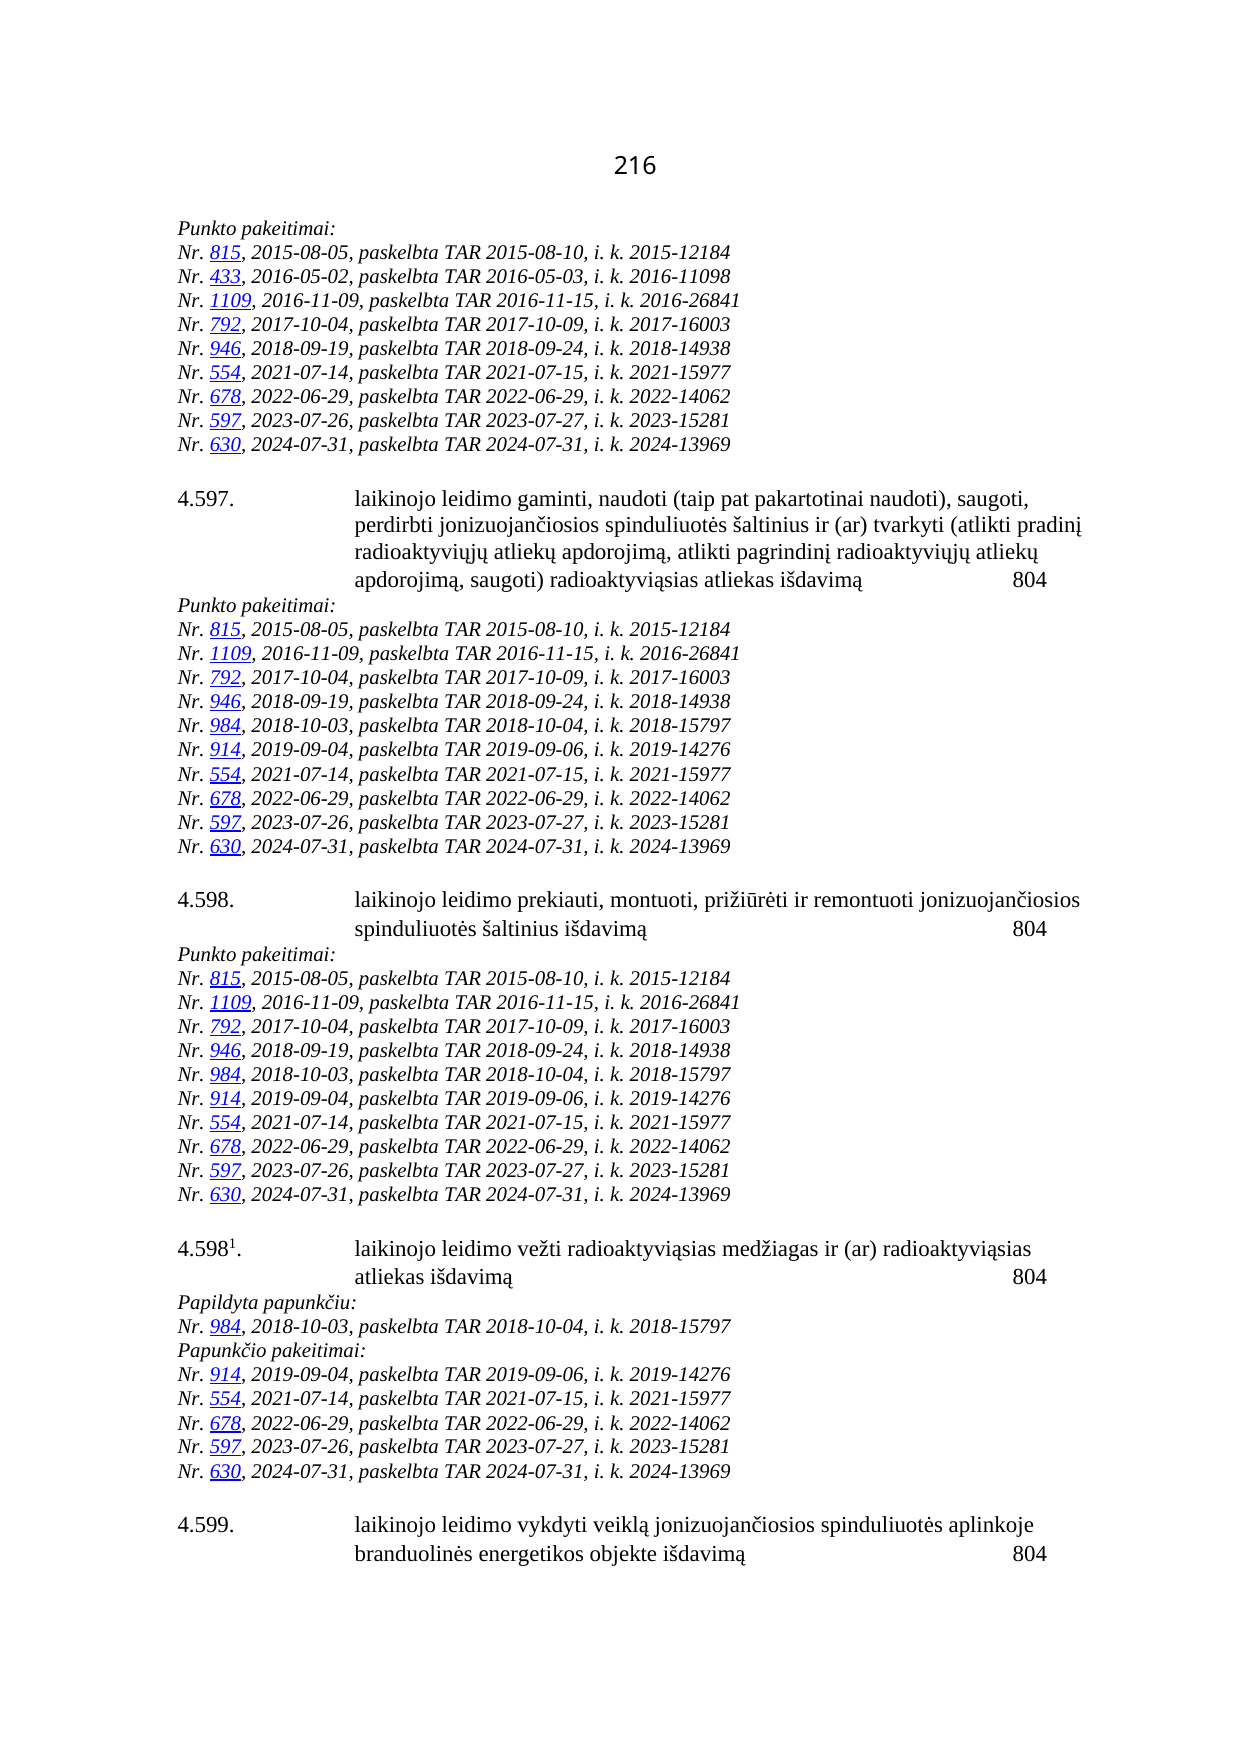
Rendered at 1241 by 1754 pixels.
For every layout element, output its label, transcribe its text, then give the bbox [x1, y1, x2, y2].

text Punkto pakeitimai: [177, 593, 1092, 617]
text Nr. 946, 2018-09-19, paskelbta TAR 2018-09-24, i. k. 2018-14938 [177, 689, 1092, 713]
text Papildyta papunkčiu: [177, 1290, 1092, 1314]
text Nr. 678, 2022-06-29, paskelbta TAR 2022-06-29, i. k. 2022-14062 [177, 786, 1092, 809]
text Nr. 1109, 2016-11-09, paskelbta TAR 2016-11-15, i. k. 2016-26841 [177, 288, 1092, 312]
text Nr. 815, 2015-08-05, paskelbta TAR 2015-08-10, i. k. 2015-12184 [177, 240, 1092, 264]
text Papunkčio pakeitimai: [177, 1338, 1092, 1362]
text Nr. 792, 2017-10-04, paskelbta TAR 2017-10-09, i. k. 2017-16003 [177, 1014, 1092, 1038]
text Nr. 433, 2016-05-02, paskelbta TAR 2016-05-03, i. k. 2016-11098 [177, 264, 1092, 288]
text Nr. 630, 2024-07-31, paskelbta TAR 2024-07-31, i. k. 2024-13969 [177, 834, 1092, 858]
text 4.597. laikinojo leidimo gaminti, naudoti (taip pat pakartotinai naudoti), saugoti, perdirbti jonizuojančiosios spinduliuotės šaltinius ir (ar) tvarkyti (atlikti pradinį radioaktyviųjų atliekų apdorojimą, atlikti pagrindinį radioaktyviųjų atliekų apdorojimą, saugoti) radioaktyviąsias atliekas išdavimą 804 [177, 485, 1092, 593]
text Nr. 984, 2018-10-03, paskelbta TAR 2018-10-04, i. k. 2018-15797 [177, 1314, 1092, 1338]
text Nr. 1109, 2016-11-09, paskelbta TAR 2016-11-15, i. k. 2016-26841 [177, 990, 1092, 1014]
text Punkto pakeitimai: [177, 942, 1092, 966]
text Nr. 792, 2017-10-04, paskelbta TAR 2017-10-09, i. k. 2017-16003 [177, 665, 1092, 689]
text Nr. 554, 2021-07-14, paskelbta TAR 2021-07-15, i. k. 2021-15977 [177, 360, 1092, 384]
text 4.5981. laikinojo leidimo vežti radioaktyviąsias medžiagas ir (ar) radioaktyviąsias atliekas išdavimą 804 [177, 1235, 1092, 1290]
text Nr. 597, 2023-07-26, paskelbta TAR 2023-07-27, i. k. 2023-15281 [177, 1158, 1092, 1182]
text Nr. 984, 2018-10-03, paskelbta TAR 2018-10-04, i. k. 2018-15797 [177, 713, 1092, 737]
text Nr. 554, 2021-07-14, paskelbta TAR 2021-07-15, i. k. 2021-15977 [177, 761, 1092, 786]
text Nr. 630, 2024-07-31, paskelbta TAR 2024-07-31, i. k. 2024-13969 [177, 1458, 1092, 1483]
text Nr. 815, 2015-08-05, paskelbta TAR 2015-08-10, i. k. 2015-12184 [177, 966, 1092, 990]
text Nr. 630, 2024-07-31, paskelbta TAR 2024-07-31, i. k. 2024-13969 [177, 1182, 1092, 1206]
text Nr. 946, 2018-09-19, paskelbta TAR 2018-09-24, i. k. 2018-14938 [177, 1038, 1092, 1062]
text Nr. 815, 2015-08-05, paskelbta TAR 2015-08-10, i. k. 2015-12184 [177, 617, 1092, 641]
text Nr. 914, 2019-09-04, paskelbta TAR 2019-09-06, i. k. 2019-14276 [177, 737, 1092, 761]
text Nr. 914, 2019-09-04, paskelbta TAR 2019-09-06, i. k. 2019-14276 [177, 1362, 1092, 1386]
text Nr. 792, 2017-10-04, paskelbta TAR 2017-10-09, i. k. 2017-16003 [177, 312, 1092, 336]
text Nr. 1109, 2016-11-09, paskelbta TAR 2016-11-15, i. k. 2016-26841 [177, 641, 1092, 665]
text Punkto pakeitimai: [177, 216, 1092, 240]
text Nr. 914, 2019-09-04, paskelbta TAR 2019-09-06, i. k. 2019-14276 [177, 1086, 1092, 1110]
text Nr. 554, 2021-07-14, paskelbta TAR 2021-07-15, i. k. 2021-15977 [177, 1110, 1092, 1134]
text Nr. 946, 2018-09-19, paskelbta TAR 2018-09-24, i. k. 2018-14938 [177, 336, 1092, 360]
text 4.599. laikinojo leidimo vykdyti veiklą jonizuojančiosios spinduliuotės aplinkoje branduolinės energetikos objekte išdavimą 804 [177, 1511, 1092, 1566]
text Nr. 554, 2021-07-14, paskelbta TAR 2021-07-15, i. k. 2021-15977 [177, 1386, 1092, 1410]
text Nr. 678, 2022-06-29, paskelbta TAR 2022-06-29, i. k. 2022-14062 [177, 1410, 1092, 1434]
text Nr. 630, 2024-07-31, paskelbta TAR 2024-07-31, i. k. 2024-13969 [177, 432, 1092, 456]
text Nr. 984, 2018-10-03, paskelbta TAR 2018-10-04, i. k. 2018-15797 [177, 1062, 1092, 1086]
text Nr. 597, 2023-07-26, paskelbta TAR 2023-07-27, i. k. 2023-15281 [177, 408, 1092, 432]
text Nr. 678, 2022-06-29, paskelbta TAR 2022-06-29, i. k. 2022-14062 [177, 384, 1092, 408]
text Nr. 597, 2023-07-26, paskelbta TAR 2023-07-27, i. k. 2023-15281 [177, 809, 1092, 834]
text Nr. 678, 2022-06-29, paskelbta TAR 2022-06-29, i. k. 2022-14062 [177, 1134, 1092, 1158]
text 4.598. laikinojo leidimo prekiauti, montuoti, prižiūrėti ir remontuoti jonizuojančiosios spinduliuotės šaltinius išdavimą 804 [177, 886, 1092, 942]
text Nr. 597, 2023-07-26, paskelbta TAR 2023-07-27, i. k. 2023-15281 [177, 1434, 1092, 1458]
